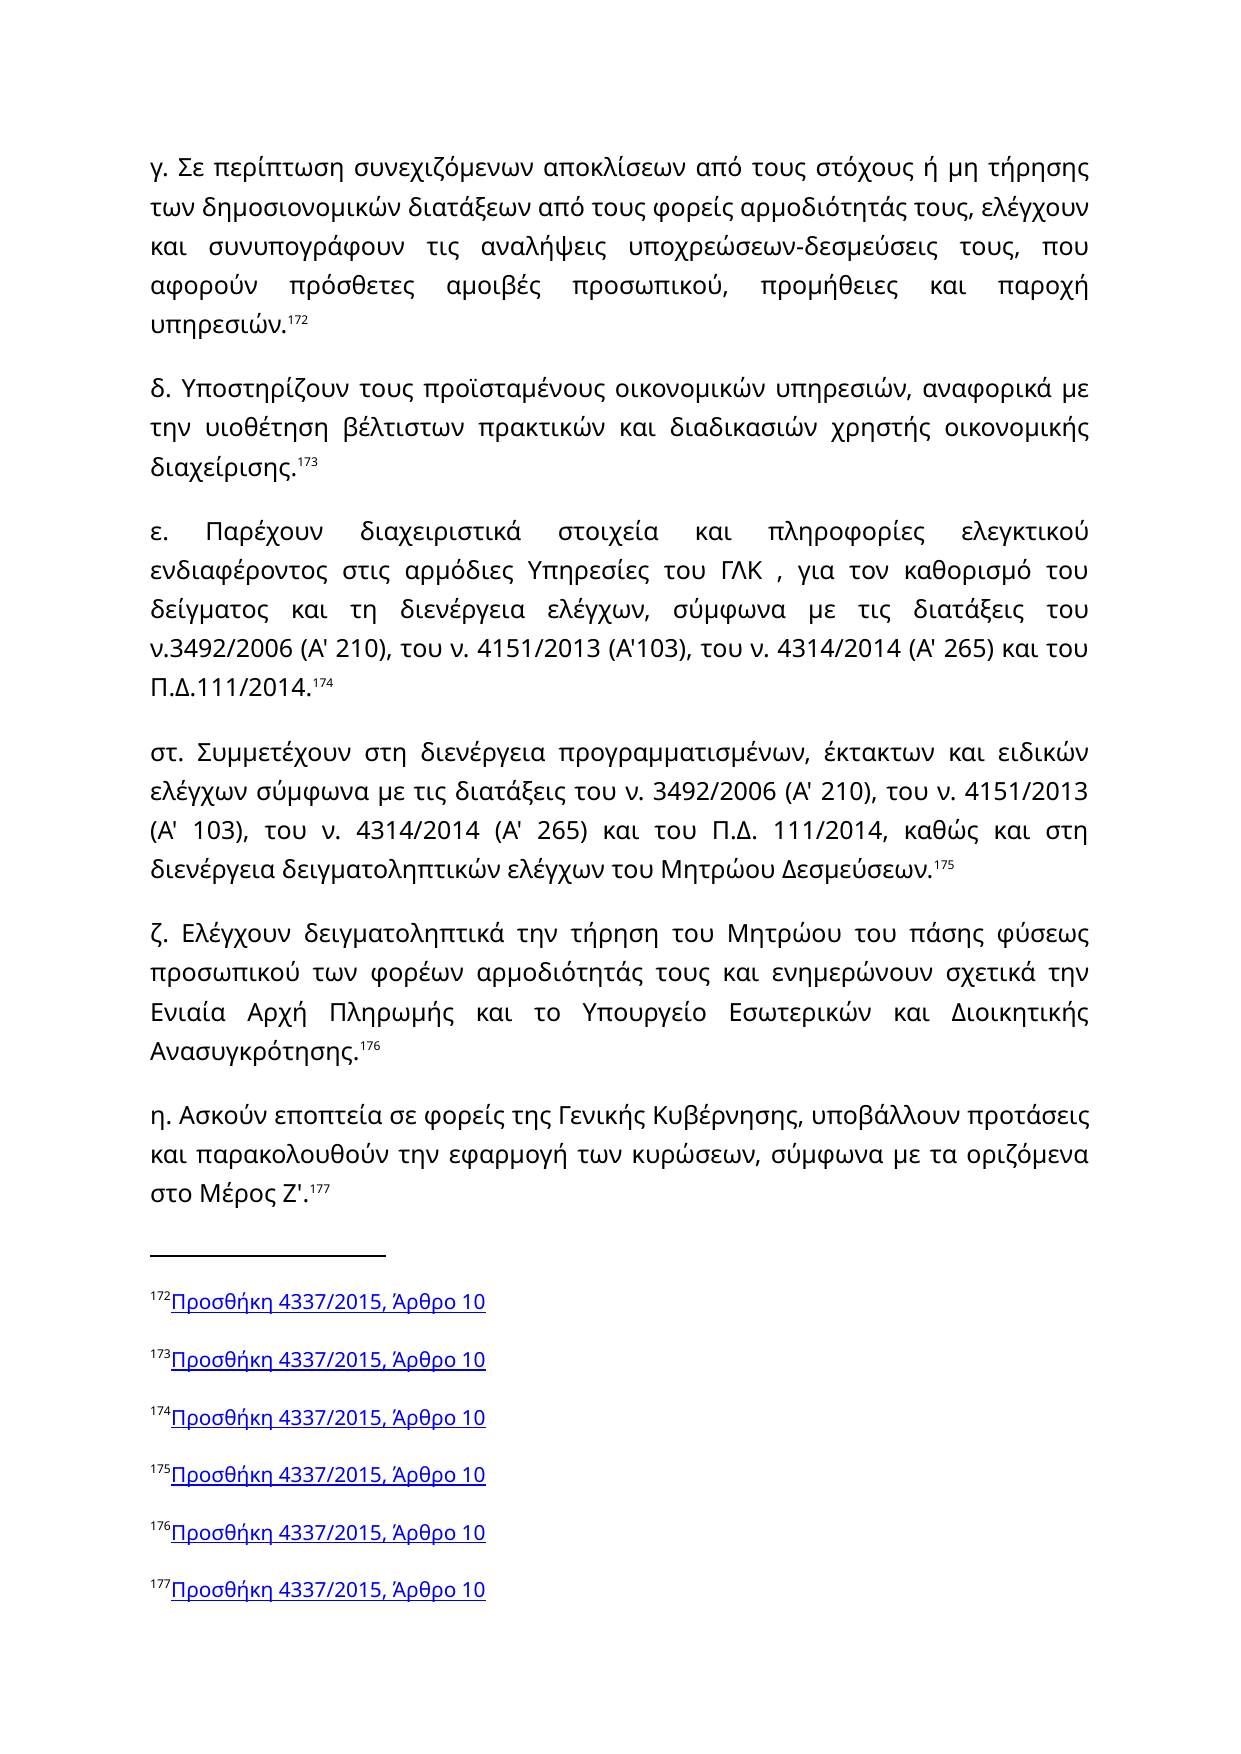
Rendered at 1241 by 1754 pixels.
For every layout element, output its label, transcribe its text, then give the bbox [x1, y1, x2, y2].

text Προσθήκη 4337/2015, Άρθρο 10 [150, 1460, 1090, 1489]
text ζ. Ελέγχουν δειγματοληπτικά την τήρηση του Μητρώου του πάσης φύσεως προσωπικού των φορέων αρμοδιότητάς τους και ενημερώνουν σχετικά την Ενιαία Αρχή Πληρωμής και το Υπουργείο Εσωτερικών και Διοικητικής Ανασυγκρότησης. [150, 916, 1090, 1067]
text ε. Παρέχουν διαχειριστικά στοιχεία και πληροφορίες ελεγκτικού ενδιαφέροντος στις αρμόδιες Υπηρεσίες του ΓΛΚ , για τον καθορισμό του δείγματος και τη διενέργεια ελέγχων, σύμφωνα με τις διατάξεις του ν.3492/2006 (Α' 210), του ν. 4151/2013 (Α'103), του ν. 4314/2014 (Α' 265) και του Π.Δ.111/2014. [150, 513, 1090, 704]
text Προσθήκη 4337/2015, Άρθρο 10 [150, 1345, 1090, 1373]
text Προσθήκη 4337/2015, Άρθρο 10 [150, 1403, 1090, 1431]
text Προσθήκη 4337/2015, Άρθρο 10 [150, 1576, 1090, 1604]
text δ. Υποστηρίζουν τους προϊσταμένους οικονομικών υπηρεσιών, αναφορικά με την υιοθέτηση βέλτιστων πρακτικών και διαδικασιών χρηστής οικονομικής διαχείρισης. [150, 371, 1090, 483]
text Προσθήκη 4337/2015, Άρθρο 10 [150, 1287, 1090, 1316]
text στ. Συμμετέχουν στη διενέργεια προγραμματισμένων, έκτακτων και ειδικών ελέγχων σύμφωνα με τις διατάξεις του ν. 3492/2006 (Α' 210), του ν. 4151/2013 (Α' 103), του ν. 4314/2014 (Α' 265) και του Π.Δ. 111/2014, καθώς και στη διενέργεια δειγματοληπτικών ελέγχων του Μητρώου Δεσμεύσεων. [150, 734, 1090, 886]
text Προσθήκη 4337/2015, Άρθρο 10 [150, 1518, 1090, 1546]
text η. Ασκούν εποπτεία σε φορείς της Γενικής Κυβέρνησης, υποβάλλουν προτάσεις και παρακολουθούν την εφαρμογή των κυρώσεων, σύμφωνα με τα οριζόμενα στο Μέρος Ζ'. [150, 1097, 1090, 1210]
text γ. Σε περίπτωση συνεχιζόμενων αποκλίσεων από τους στόχους ή μη τήρησης των δημοσιονομικών διατάξεων από τους φορείς αρμοδιότητάς τους, ελέγχουν και συνυπογράφουν τις αναλήψεις υποχρεώσεων-δεσμεύσεις τους, που αφορούν πρόσθετες αμοιβές προσωπικού, προμήθειες και παροχή υπηρεσιών. [150, 150, 1090, 341]
